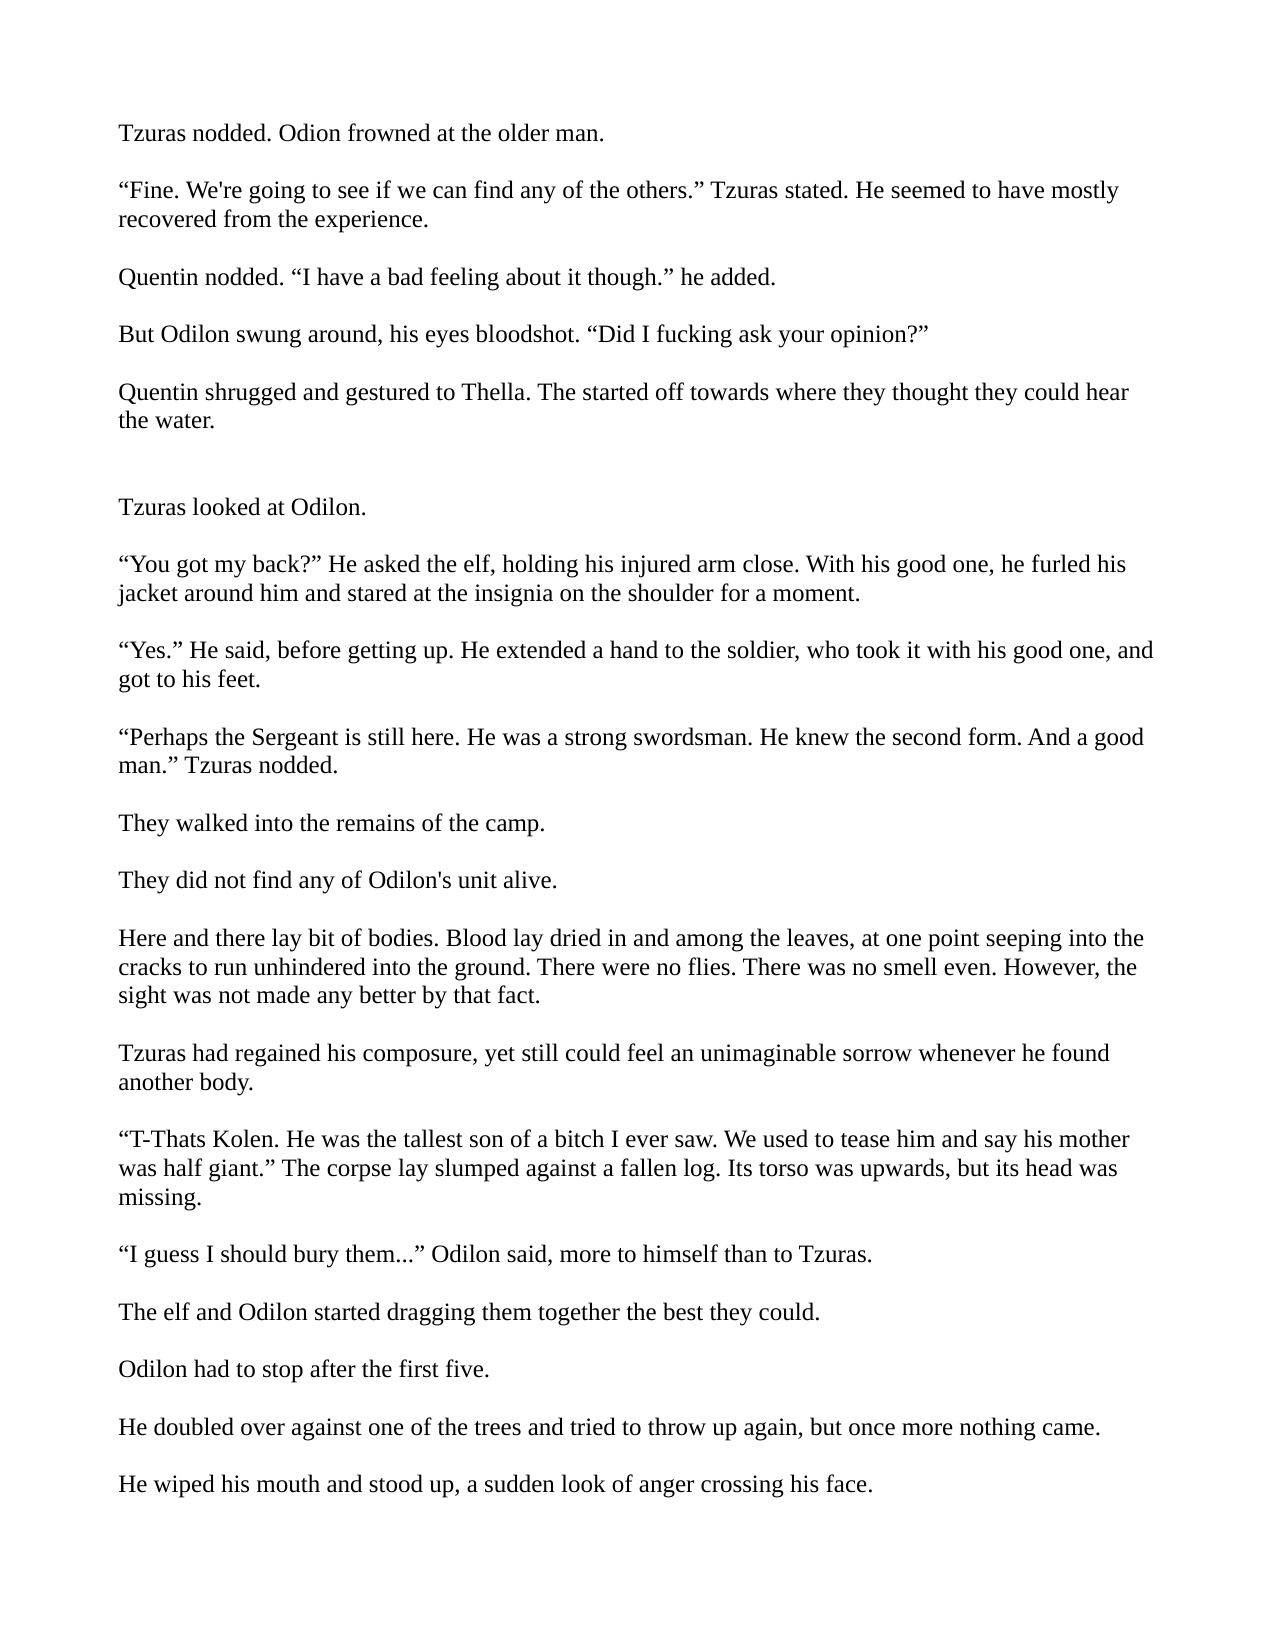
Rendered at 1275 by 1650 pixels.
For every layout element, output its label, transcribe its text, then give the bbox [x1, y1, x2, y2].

text Tzuras looked at Odilon. [118, 492, 1157, 521]
text Tzuras nodded. Odion frowned at the older man. [118, 118, 1157, 147]
text “Yes.” He said, before getting up. He extended a hand to the soldier, who took it with his good one, and got to his feet. [118, 636, 1157, 693]
text He wiped his mouth and stood up, a sudden look of anger crossing his face. [118, 1469, 1157, 1498]
text “I guess I should bury them...” Odilon said, more to himself than to Tzuras. [118, 1239, 1157, 1268]
text The elf and Odilon started dragging them together the best they could. [118, 1297, 1157, 1326]
text But Odilon swung around, his eyes bloodshot. “Did I fucking ask your opinion?” [118, 319, 1157, 348]
text “T-Thats Kolen. He was the tallest son of a bitch I ever saw. We used to tease him and say his mother was half giant.” The corpse lay slumped against a fallen log. Its torso was upwards, but its head was missing. [118, 1124, 1157, 1211]
text “You got my back?” He asked the elf, holding his injured arm close. With his good one, he furled his jacket around him and stared at the insignia on the shoulder for a moment. [118, 549, 1157, 607]
text “Fine. We're going to see if we can find any of the others.” Tzuras stated. He seemed to have mostly recovered from the experience. [118, 176, 1157, 233]
text They walked into the remains of the camp. [118, 808, 1157, 837]
text They did not find any of Odilon's unit alive. [118, 866, 1157, 894]
text “Perhaps the Sergeant is still here. He was a strong swordsman. He knew the second form. And a good man.” Tzuras nodded. [118, 722, 1157, 779]
text He doubled over against one of the trees and tried to throw up again, but once more nothing came. [118, 1412, 1157, 1441]
text Here and there lay bit of bodies. Blood lay dried in and among the leaves, at one point seeping into the cracks to run unhindered into the ground. There were no flies. There was no smell even. However, the sight was not made any better by that fact. [118, 923, 1157, 1009]
text Odilon had to stop after the first five. [118, 1354, 1157, 1383]
text Tzuras had regained his composure, yet still could feel an unimaginable sorrow whenever he found another body. [118, 1038, 1157, 1096]
text Quentin shrugged and gestured to Thella. The started off towards where they thought they could hear the water. [118, 377, 1157, 434]
text Quentin nodded. “I have a bad feeling about it though.” he added. [118, 262, 1157, 291]
